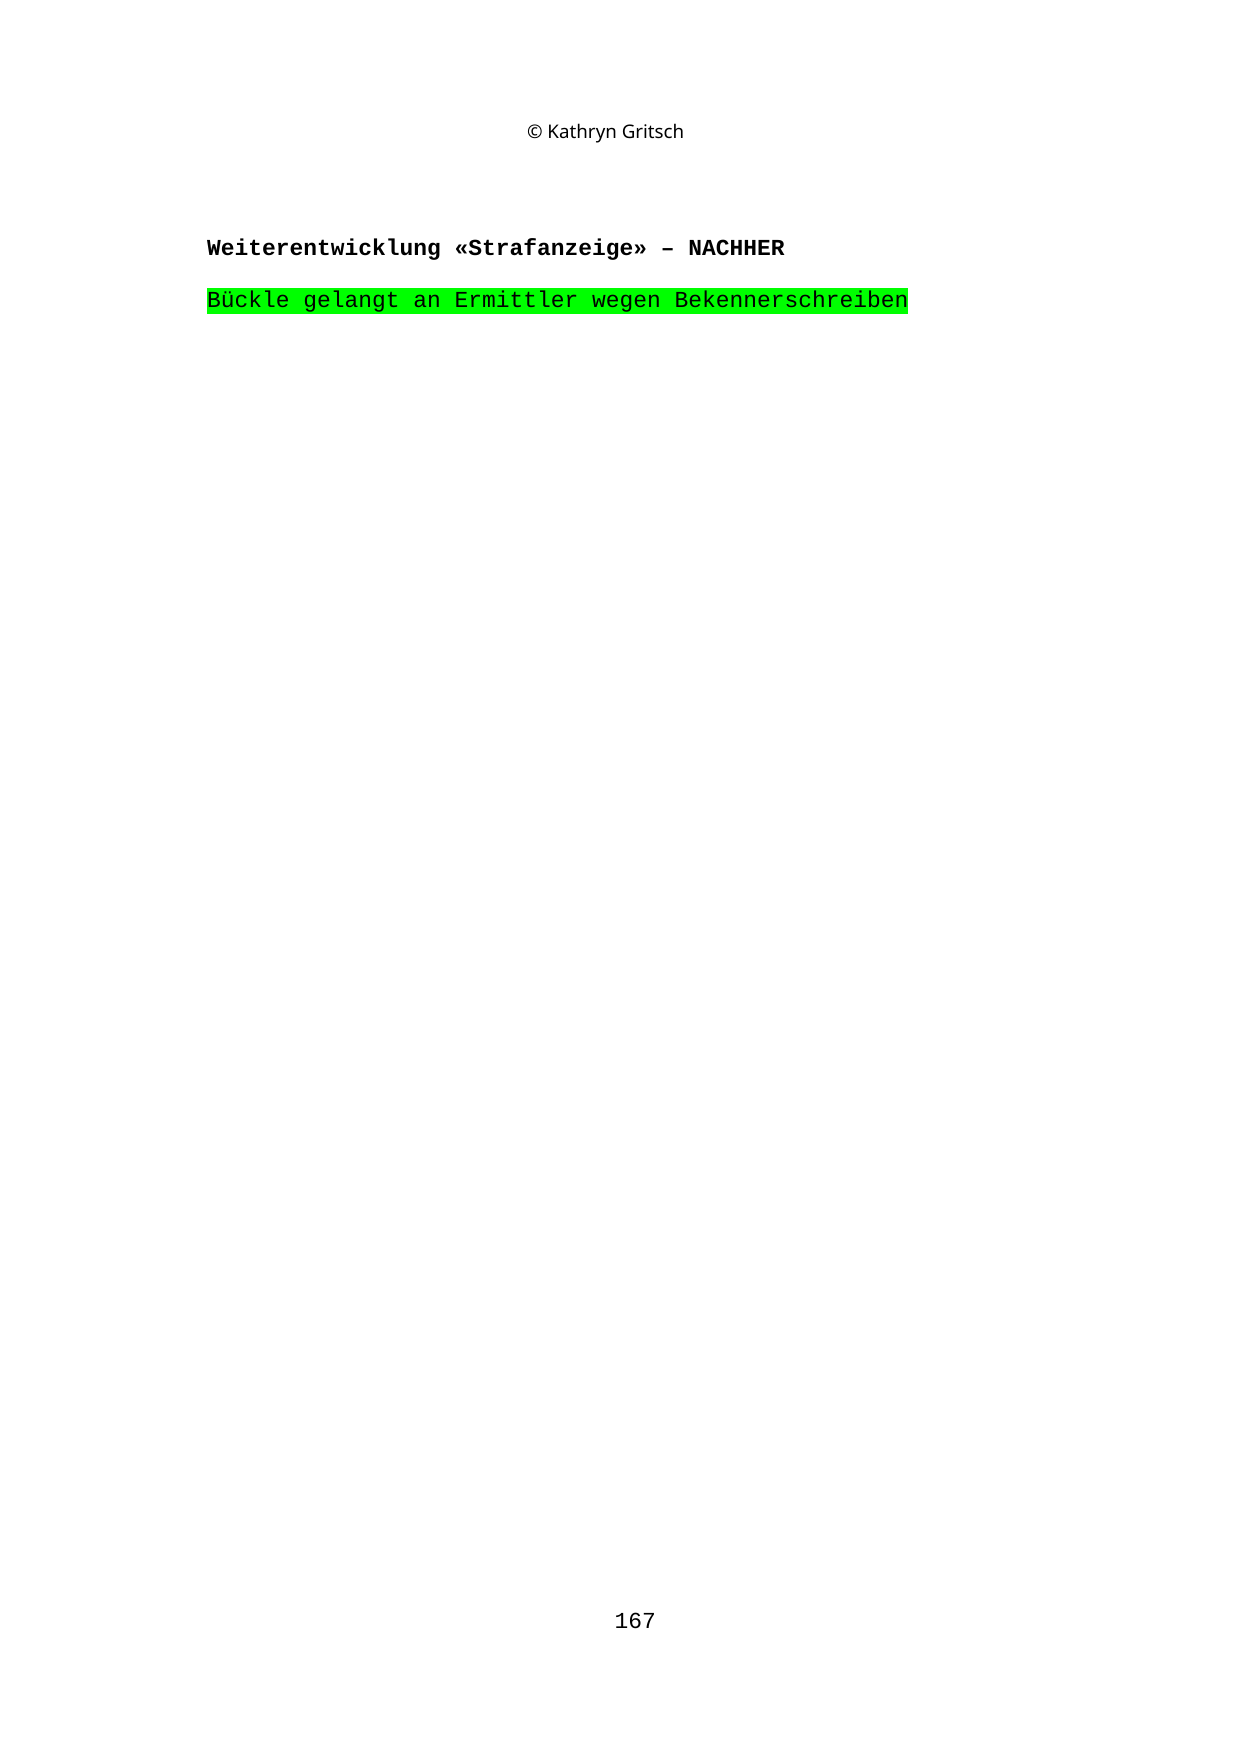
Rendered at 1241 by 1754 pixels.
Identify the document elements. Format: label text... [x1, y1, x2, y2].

text Bückle gelangt an Ermittler wegen Bekennerschreiben [207, 288, 1034, 314]
text Weiterentwicklung «Strafanzeige» – NACHHER [207, 236, 1034, 262]
